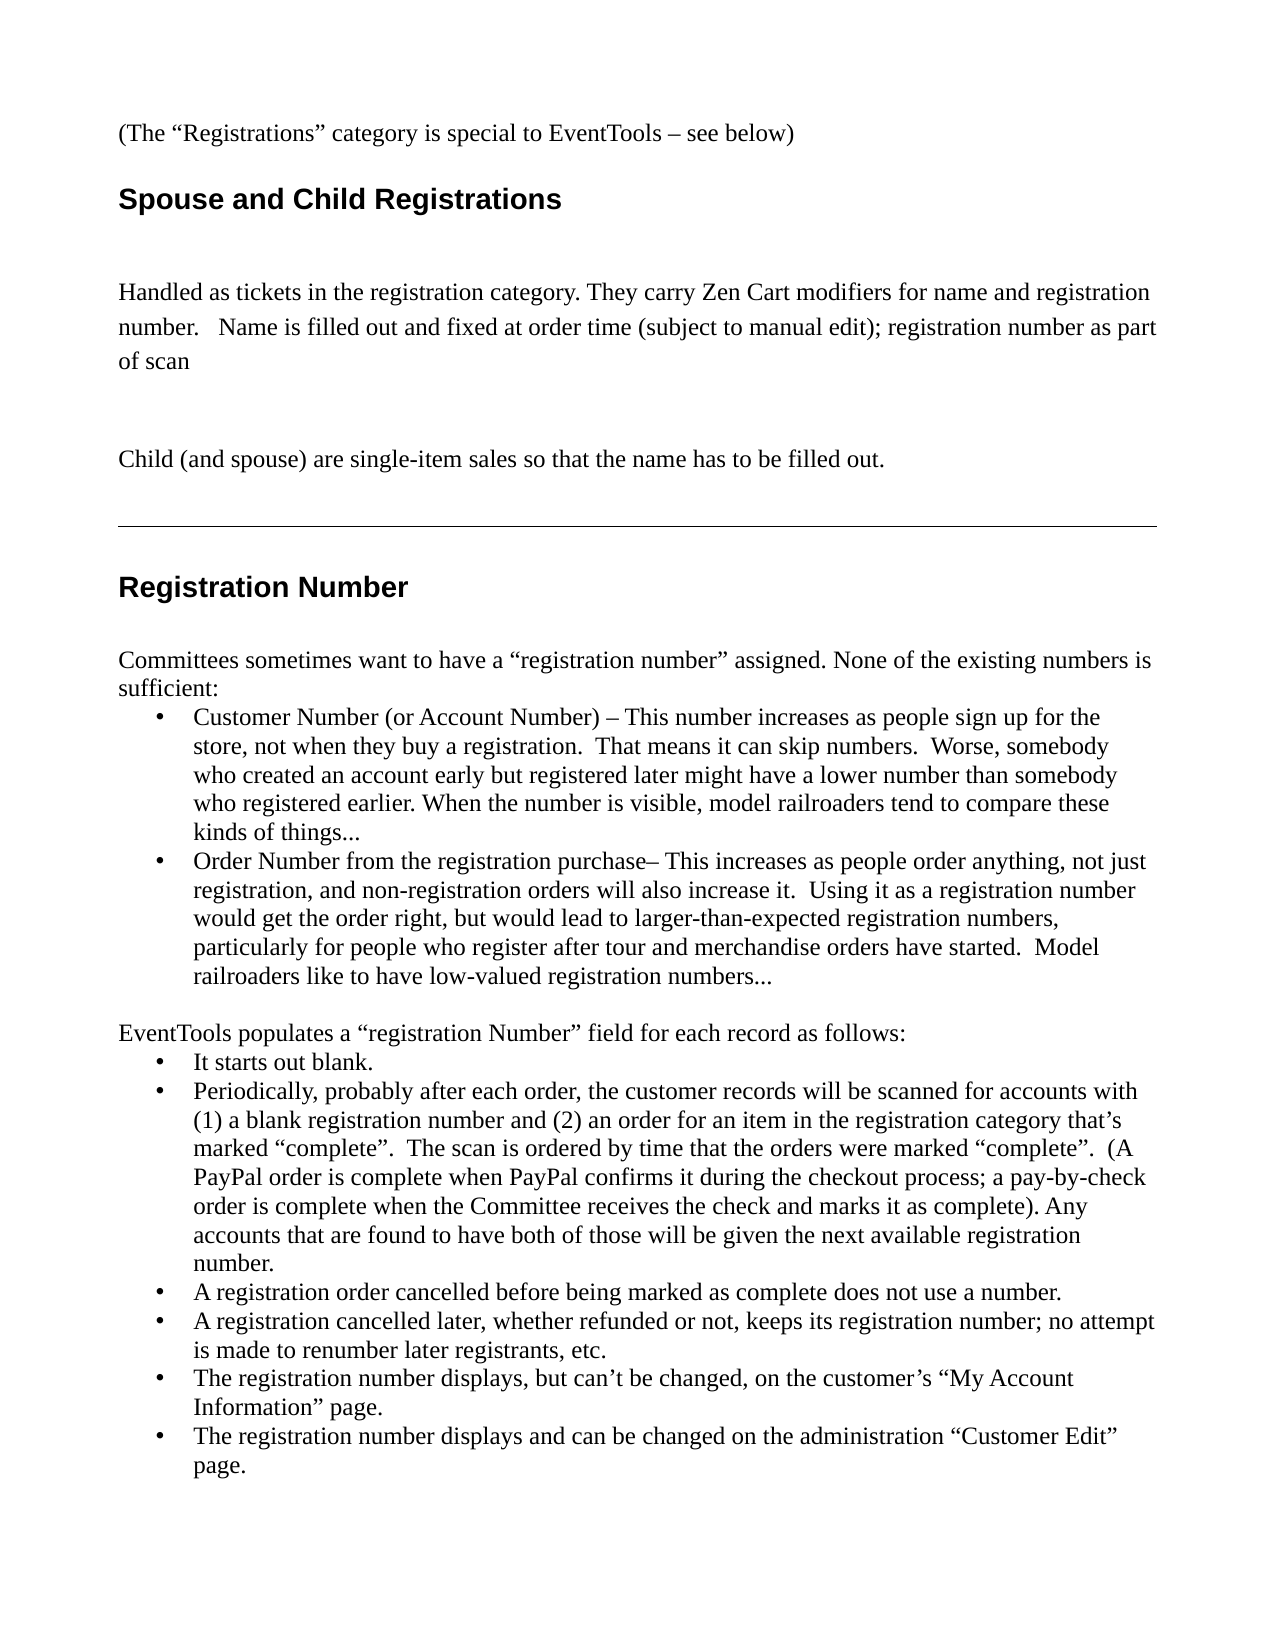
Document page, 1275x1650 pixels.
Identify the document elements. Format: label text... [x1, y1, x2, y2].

list Order Number from the registration purchase– This increases as people order anything, not just registration, and non-registration orders will also increase it. Using it as a registration number would get the order right, but would lead to larger-than-expected registration numbers, particularly for people who register after tour and merchandise orders have started. Model railroaders like to have low-valued registration numbers... [156, 846, 1157, 990]
subtitle Registration Number [118, 570, 1157, 603]
list The registration number displays and can be changed on the administration “Customer Edit” page. [156, 1421, 1157, 1478]
list Customer Number (or Account Number) – This number increases as people sign up for the store, not when they buy a registration. That means it can skip numbers. Worse, somebody who created an account early but registered later might have a lower number than somebody who registered earlier. When the number is visible, model railroaders tend to compare these kinds of things... [156, 702, 1157, 846]
list The registration number displays, but can’t be changed, on the customer’s “My Account Information” page. [156, 1363, 1157, 1421]
list It starts out blank. [156, 1047, 1157, 1076]
list A registration cancelled later, whether refunded or not, keeps its registration number; no attempt is made to renumber later registrants, etc. [156, 1306, 1157, 1363]
text (The “Registrations” category is special to EventTools – see below) [118, 118, 1157, 147]
text EventTools populates a “registration Number” field for each record as follows: [118, 1018, 1157, 1047]
subtitle Spouse and Child Registrations [118, 182, 1157, 216]
text Handled as tickets in the registration category. They carry Zen Cart modifiers for name and registration number. Name is filled out and fixed at order time (subject to manual edit); registration number as part of scan [118, 277, 1157, 375]
text Committees sometimes want to have a “registration number” assigned. None of the existing numbers is sufficient: [118, 645, 1157, 702]
list A registration order cancelled before being marked as complete does not use a number. [156, 1277, 1157, 1306]
text Child (and spouse) are single-item sales so that the name has to be filled out. [118, 444, 1157, 473]
list Periodically, probably after each order, the customer records will be scanned for accounts with (1) a blank registration number and (2) an order for an item in the registration category that’s marked “complete”. The scan is ordered by time that the orders were marked “complete”. (A PayPal order is complete when PayPal confirms it during the checkout process; a pay-by-check order is complete when the Committee receives the check and marks it as complete). Any accounts that are found to have both of those will be given the next available registration number. [156, 1076, 1157, 1277]
